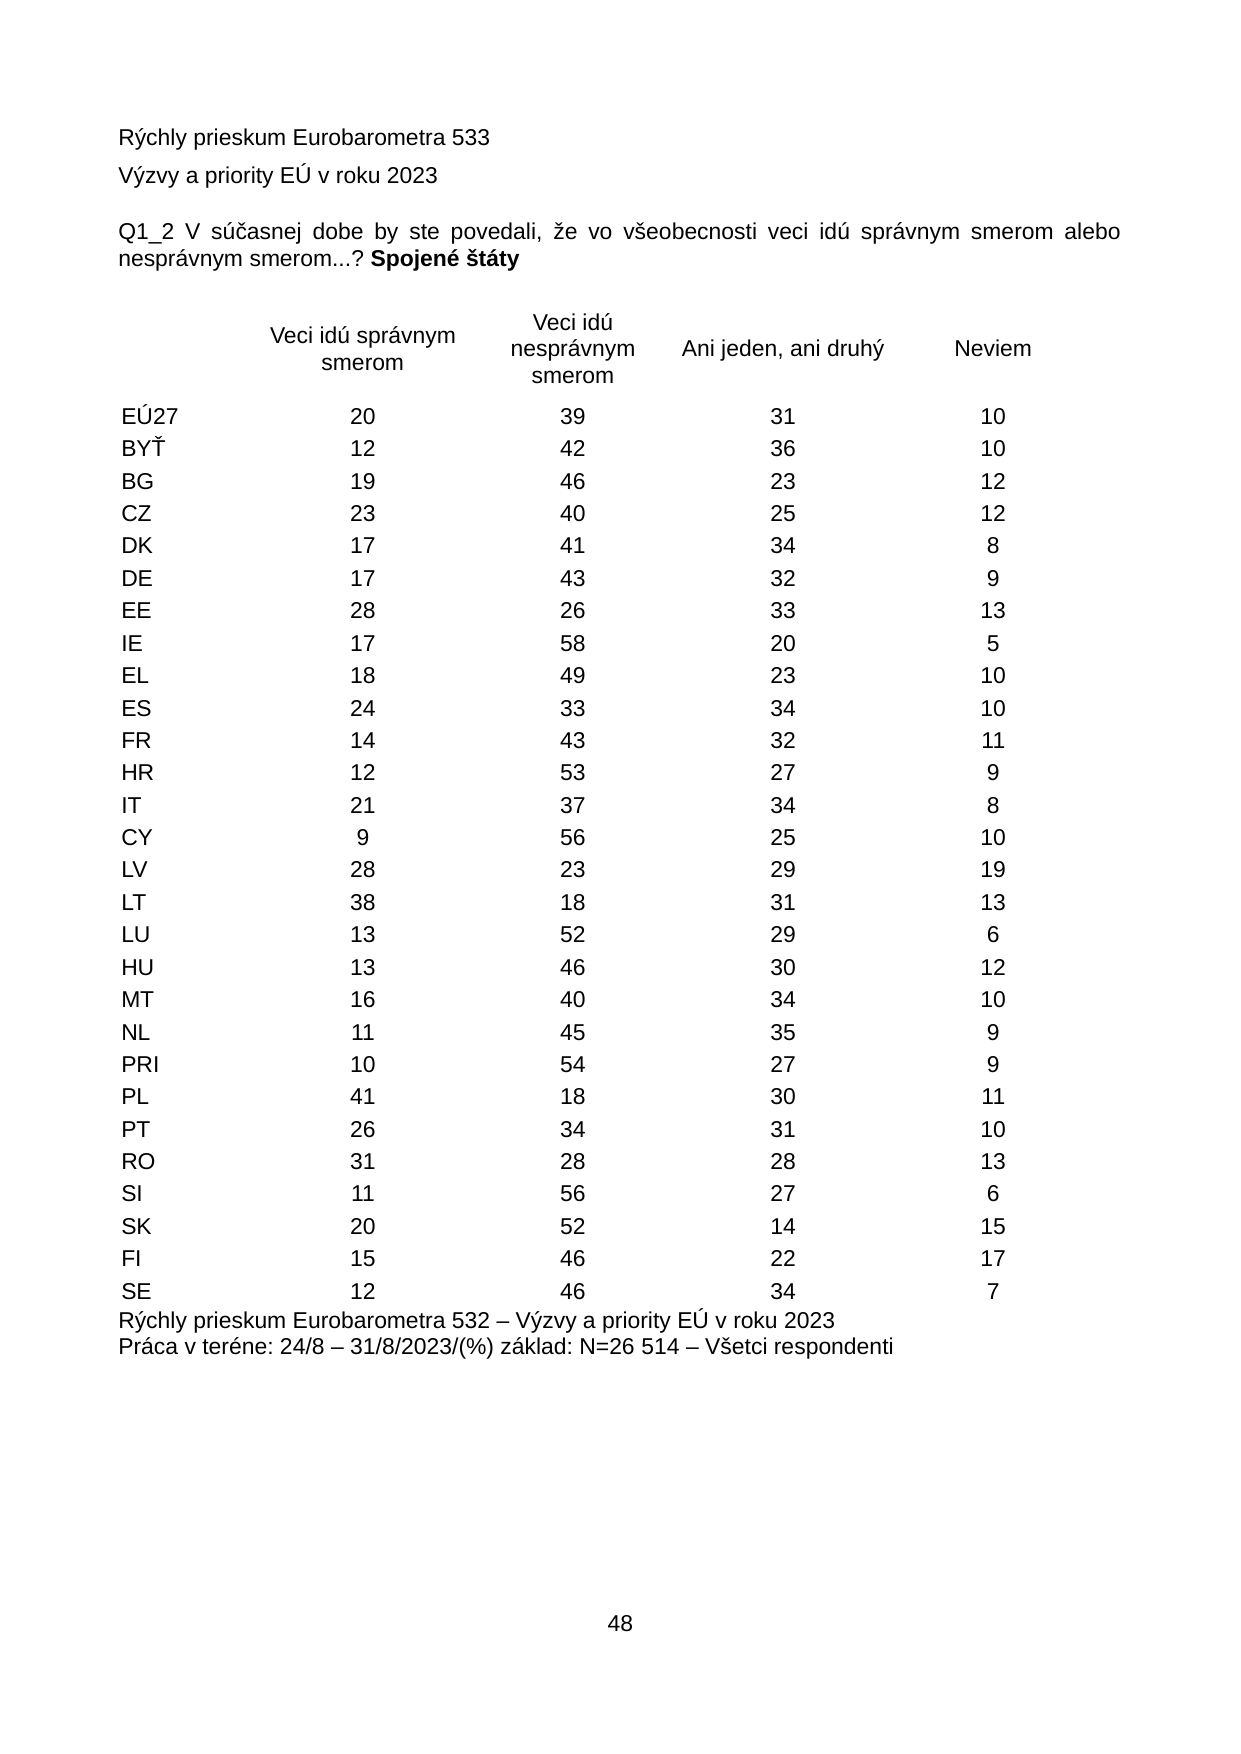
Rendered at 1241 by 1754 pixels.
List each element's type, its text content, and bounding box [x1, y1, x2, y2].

table_cell 6 [888, 1178, 1098, 1210]
table_cell 13 [888, 886, 1098, 918]
table_cell 19 [888, 854, 1098, 886]
table_cell RO [118, 1145, 258, 1177]
table_cell 14 [258, 724, 468, 756]
table_cell FI [118, 1242, 258, 1274]
table_header Veci idú nesprávnym smerom [468, 297, 678, 400]
table_cell LV [118, 854, 258, 886]
table_cell 45 [468, 1015, 678, 1048]
table_cell 9 [888, 756, 1098, 789]
table_cell 13 [888, 1145, 1098, 1177]
table_cell 40 [468, 497, 678, 529]
text Rýchly prieskum Eurobarometra 532 – Výzvy a priority EÚ v roku 2023 [118, 1307, 1122, 1333]
table_cell 28 [258, 594, 468, 627]
table_cell 41 [258, 1080, 468, 1113]
table_cell 26 [258, 1113, 468, 1145]
text Práca v teréne: 24/8 – 31/8/2023/(%) základ: N=26 514 – Všetci respondenti [118, 1333, 1122, 1360]
table_cell 5 [888, 627, 1098, 659]
table_cell 20 [258, 1210, 468, 1242]
table_header Neviem [888, 297, 1098, 400]
table_cell 8 [888, 530, 1098, 562]
table_cell 27 [678, 756, 888, 789]
table_cell BYŤ [118, 432, 258, 465]
table_cell 10 [888, 400, 1098, 432]
table_cell 39 [468, 400, 678, 432]
table_cell NL [118, 1015, 258, 1048]
table_cell 46 [468, 1275, 678, 1307]
table_cell 15 [258, 1242, 468, 1274]
table_cell 28 [678, 1145, 888, 1177]
table_cell PT [118, 1113, 258, 1145]
table_cell 18 [258, 659, 468, 691]
table_cell CY [118, 821, 258, 853]
table_cell 30 [678, 951, 888, 983]
table_cell 8 [888, 789, 1098, 821]
table_cell 35 [678, 1015, 888, 1048]
table_cell HU [118, 951, 258, 983]
table_cell 28 [258, 854, 468, 886]
table_cell 23 [678, 465, 888, 497]
table_cell 19 [258, 465, 468, 497]
table_cell 17 [258, 627, 468, 659]
table_cell 34 [678, 983, 888, 1015]
table_cell 17 [258, 530, 468, 562]
table_cell 37 [468, 789, 678, 821]
table_cell 23 [258, 497, 468, 529]
table_cell 43 [468, 724, 678, 756]
table_cell EE [118, 594, 258, 627]
table_cell 46 [468, 951, 678, 983]
table_cell 21 [258, 789, 468, 821]
table_cell 11 [888, 1080, 1098, 1113]
table_cell 13 [888, 594, 1098, 627]
table_cell 22 [678, 1242, 888, 1274]
table_cell 12 [888, 497, 1098, 529]
table_cell 14 [678, 1210, 888, 1242]
table_cell 29 [678, 854, 888, 886]
table_cell 9 [888, 1048, 1098, 1080]
table_cell 34 [678, 1275, 888, 1307]
table_cell 46 [468, 1242, 678, 1274]
table_cell 52 [468, 918, 678, 951]
table_cell 34 [678, 691, 888, 724]
table_cell 53 [468, 756, 678, 789]
table_cell LU [118, 918, 258, 951]
table_cell IE [118, 627, 258, 659]
table_cell 17 [258, 562, 468, 594]
table_cell 12 [258, 432, 468, 465]
table_cell 12 [258, 756, 468, 789]
table_cell 30 [678, 1080, 888, 1113]
table_cell 23 [468, 854, 678, 886]
table_cell 38 [258, 886, 468, 918]
table_cell 10 [888, 691, 1098, 724]
table_cell 36 [678, 432, 888, 465]
table_cell 10 [888, 983, 1098, 1015]
table_cell ES [118, 691, 258, 724]
table_cell 18 [468, 886, 678, 918]
table_cell 40 [468, 983, 678, 1015]
table_cell MT [118, 983, 258, 1015]
table_cell 16 [258, 983, 468, 1015]
table_cell 34 [678, 789, 888, 821]
table_cell 27 [678, 1178, 888, 1210]
table_cell 54 [468, 1048, 678, 1080]
table_cell 32 [678, 724, 888, 756]
table_cell SI [118, 1178, 258, 1210]
table_cell 31 [678, 886, 888, 918]
table_cell 11 [258, 1015, 468, 1048]
table_cell 15 [888, 1210, 1098, 1242]
table_cell 20 [678, 627, 888, 659]
table_cell 6 [888, 918, 1098, 951]
table_header [118, 297, 258, 400]
table_cell 13 [258, 918, 468, 951]
table_cell 11 [888, 724, 1098, 756]
table_cell 56 [468, 821, 678, 853]
table_cell DK [118, 530, 258, 562]
table_cell 10 [888, 1113, 1098, 1145]
table_cell 7 [888, 1275, 1098, 1307]
text Q1_2 V súčasnej dobe by ste povedali, že vo všeobecnosti veci idú správnym smerom alebo nesprávnym smerom...? Spojené štáty [118, 218, 1122, 271]
table_cell SK [118, 1210, 258, 1242]
table_cell 20 [258, 400, 468, 432]
table_cell 56 [468, 1178, 678, 1210]
table_header Veci idú správnym smerom [258, 297, 468, 400]
table_cell PRI [118, 1048, 258, 1080]
table_cell 12 [888, 951, 1098, 983]
table_cell 28 [468, 1145, 678, 1177]
table_cell EÚ27 [118, 400, 258, 432]
table_header Ani jeden, ani druhý [678, 297, 888, 400]
table_cell 25 [678, 821, 888, 853]
table_cell 18 [468, 1080, 678, 1113]
table_cell 12 [258, 1275, 468, 1307]
table_cell 42 [468, 432, 678, 465]
table_cell 41 [468, 530, 678, 562]
table_cell 17 [888, 1242, 1098, 1274]
table_cell 29 [678, 918, 888, 951]
table_cell 43 [468, 562, 678, 594]
table_cell 33 [678, 594, 888, 627]
table_cell 31 [678, 400, 888, 432]
table_cell 10 [258, 1048, 468, 1080]
table_cell 13 [258, 951, 468, 983]
table_cell FR [118, 724, 258, 756]
table_cell 10 [888, 659, 1098, 691]
table_cell 49 [468, 659, 678, 691]
table_cell BG [118, 465, 258, 497]
table_cell 25 [678, 497, 888, 529]
table_cell 9 [258, 821, 468, 853]
table_cell 27 [678, 1048, 888, 1080]
table_cell 33 [468, 691, 678, 724]
table_cell 9 [888, 1015, 1098, 1048]
table_cell 32 [678, 562, 888, 594]
table_cell 12 [888, 465, 1098, 497]
table_cell 52 [468, 1210, 678, 1242]
table_cell CZ [118, 497, 258, 529]
table_cell 10 [888, 432, 1098, 465]
table_cell 9 [888, 562, 1098, 594]
table_cell EL [118, 659, 258, 691]
table_cell 34 [678, 530, 888, 562]
table_cell SE [118, 1275, 258, 1307]
table_cell IT [118, 789, 258, 821]
table_cell 24 [258, 691, 468, 724]
table_cell 23 [678, 659, 888, 691]
table_cell 34 [468, 1113, 678, 1145]
table_cell LT [118, 886, 258, 918]
table_cell 31 [678, 1113, 888, 1145]
table_cell 11 [258, 1178, 468, 1210]
table_cell 10 [888, 821, 1098, 853]
table_cell 58 [468, 627, 678, 659]
table_cell 31 [258, 1145, 468, 1177]
table_cell 46 [468, 465, 678, 497]
table_cell HR [118, 756, 258, 789]
table_cell PL [118, 1080, 258, 1113]
table_cell DE [118, 562, 258, 594]
table_cell 26 [468, 594, 678, 627]
